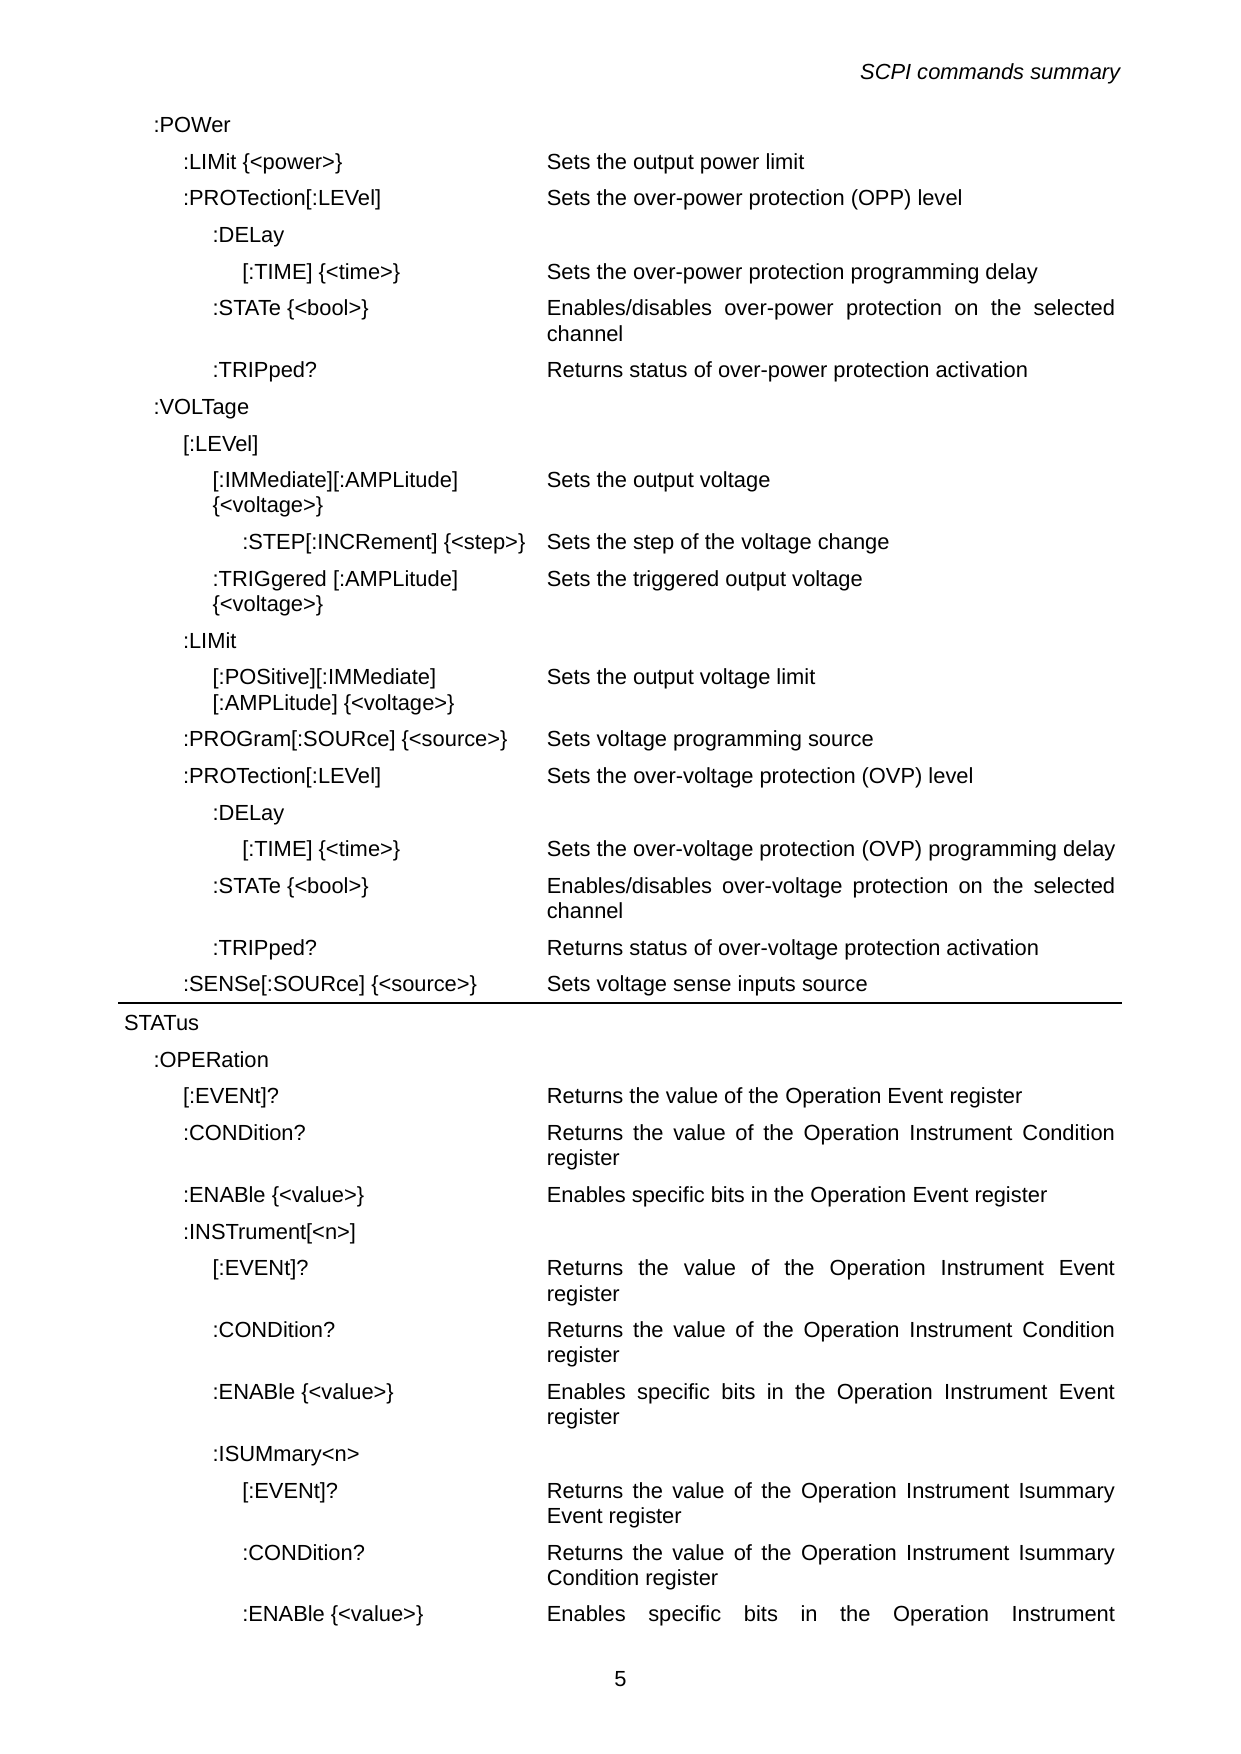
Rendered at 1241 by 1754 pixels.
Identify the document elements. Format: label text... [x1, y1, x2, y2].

table_cell [541, 794, 1122, 830]
table_cell Returns the value of the Operation Instrument Condition register [541, 1311, 1122, 1373]
table_cell Enables specific bits in the Operation Event register [541, 1176, 1122, 1213]
table_cell :TRIGgered [:AMPLitude] {<voltage>} [118, 560, 541, 622]
table_cell [:IMMediate][:AMPLitude] {<voltage>} [118, 461, 541, 523]
table_cell [541, 1041, 1122, 1078]
table_cell :INSTrument[<n>] [118, 1213, 541, 1249]
table_cell [541, 388, 1122, 425]
table_cell Returns the value of the Operation Instrument Condition register [541, 1114, 1122, 1176]
table_cell Enables/disables over-power protection on the selected channel [541, 290, 1122, 351]
table_cell [:POSitive][:IMMediate][:AMPLitude] {<voltage>} [118, 659, 541, 720]
table_cell :TRIPped? [118, 351, 541, 388]
table_cell :ENABle {<value>} [118, 1373, 541, 1435]
table_cell [541, 425, 1122, 461]
table_cell Returns status of over-voltage protection activation [541, 929, 1122, 966]
table_cell :CONDition? [118, 1534, 541, 1596]
table_cell :DELay [118, 794, 541, 830]
table_cell Sets the output voltage limit [541, 659, 1122, 720]
table_cell :STATe {<bool>} [118, 867, 541, 929]
table_cell [:EVENt]? [118, 1078, 541, 1114]
table_cell :OPERation [118, 1041, 541, 1078]
table_cell [541, 622, 1122, 658]
table_cell :VOLTage [118, 388, 541, 425]
table_cell Enables/disables over-voltage protection on the selected channel [541, 867, 1122, 929]
table_cell :PROTection[:LEVel] [118, 180, 541, 216]
table_cell :LIMit {<power>} [118, 143, 541, 179]
table_cell Sets the over-power protection programming delay [541, 253, 1122, 289]
table_cell Returns the value of the Operation Instrument Isummary Condition register [541, 1534, 1122, 1596]
table_cell Sets the triggered output voltage [541, 560, 1122, 622]
table_cell :DELay [118, 216, 541, 253]
table_cell [541, 1213, 1122, 1249]
table_cell Sets the output power limit [541, 143, 1122, 179]
table_cell :POWer [118, 106, 541, 143]
table_cell Returns the value of the Operation Event register [541, 1078, 1122, 1114]
table_cell [:EVENt]? [118, 1472, 541, 1534]
table_cell Sets the over-voltage protection (OVP) programming delay [541, 830, 1122, 867]
table_cell Sets the output voltage [541, 461, 1122, 523]
table_cell Returns the value of the Operation Instrument Isummary Event register [541, 1472, 1122, 1534]
table_cell :STATe {<bool>} [118, 290, 541, 351]
table_cell Enables specific bits in the Operation Instrument [541, 1596, 1122, 1632]
table_cell :CONDition? [118, 1114, 541, 1176]
table_header STATus [118, 1004, 541, 1041]
table_cell :ENABle {<value>} [118, 1176, 541, 1213]
table_cell :ENABle {<value>} [118, 1596, 541, 1632]
table_cell :TRIPped? [118, 929, 541, 966]
table_cell [:LEVel] [118, 425, 541, 461]
table_cell :CONDition? [118, 1311, 541, 1373]
table_cell Sets the over-voltage protection (OVP) level [541, 757, 1122, 794]
table_header [541, 1004, 1122, 1041]
table_cell Sets the step of the voltage change [541, 523, 1122, 560]
table_cell [541, 106, 1122, 143]
table_cell [:TIME] {<time>} [118, 830, 541, 867]
table_cell Returns status of over-power protection activation [541, 351, 1122, 388]
table_cell Enables specific bits in the Operation Instrument Event register [541, 1373, 1122, 1435]
table_cell :PROGram[:SOURce] {<source>} [118, 720, 541, 757]
table_cell Sets voltage programming source [541, 720, 1122, 757]
table_cell Sets the over-power protection (OPP) level [541, 180, 1122, 216]
table_cell Returns the value of the Operation Instrument Event register [541, 1250, 1122, 1311]
table_cell [:EVENt]? [118, 1250, 541, 1311]
table_cell [:TIME] {<time>} [118, 253, 541, 289]
table_cell Sets voltage sense inputs source [541, 966, 1122, 1002]
table_cell :PROTection[:LEVel] [118, 757, 541, 794]
table_cell [541, 1435, 1122, 1472]
table_cell :SENSe[:SOURce] {<source>} [118, 966, 541, 1002]
table_cell [541, 216, 1122, 253]
table_cell :LIMit [118, 622, 541, 658]
table_cell :STEP[:INCRement] {<step>} [118, 523, 541, 560]
table_cell :ISUMmary<n> [118, 1435, 541, 1472]
